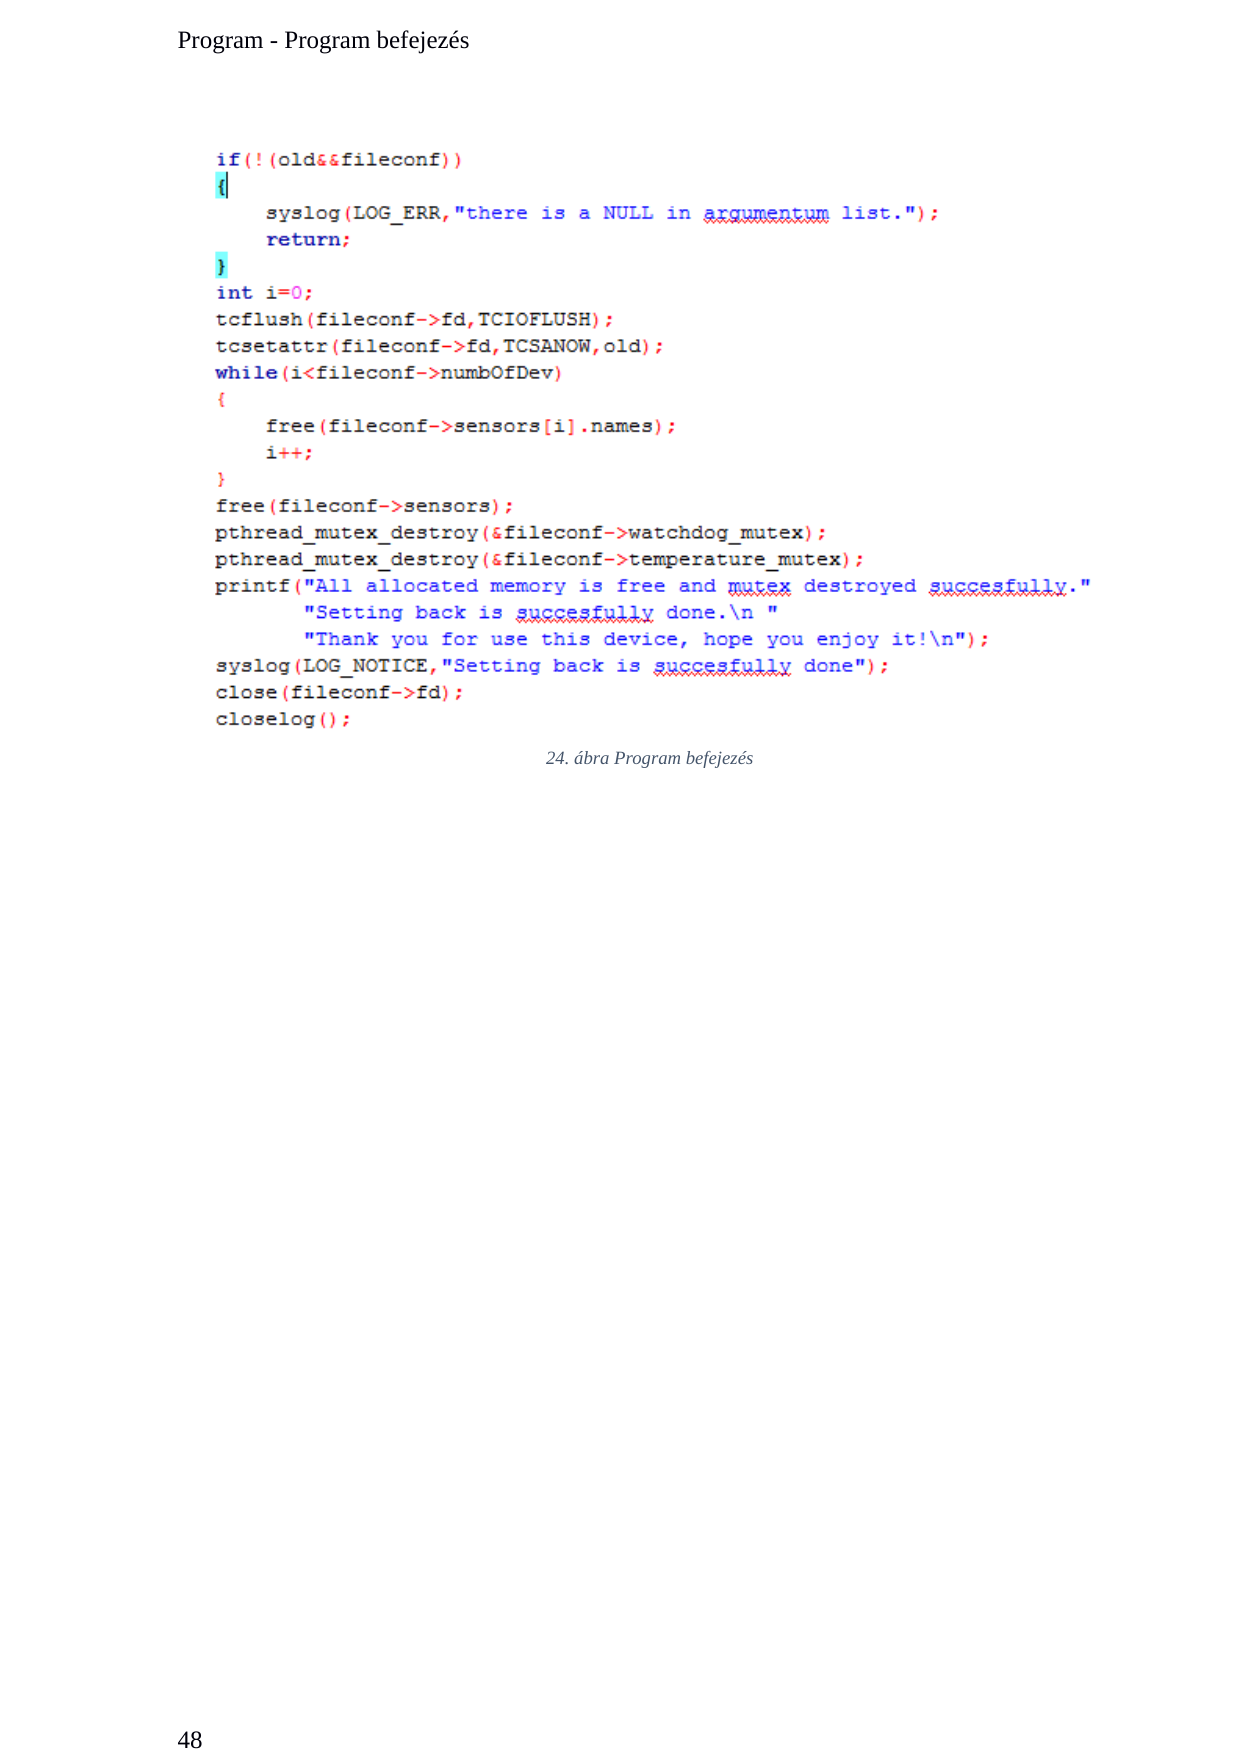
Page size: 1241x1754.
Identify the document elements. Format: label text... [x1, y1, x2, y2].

text 24. ábra Program befejezés [177, 747, 1122, 768]
picture [214, 147, 1098, 733]
